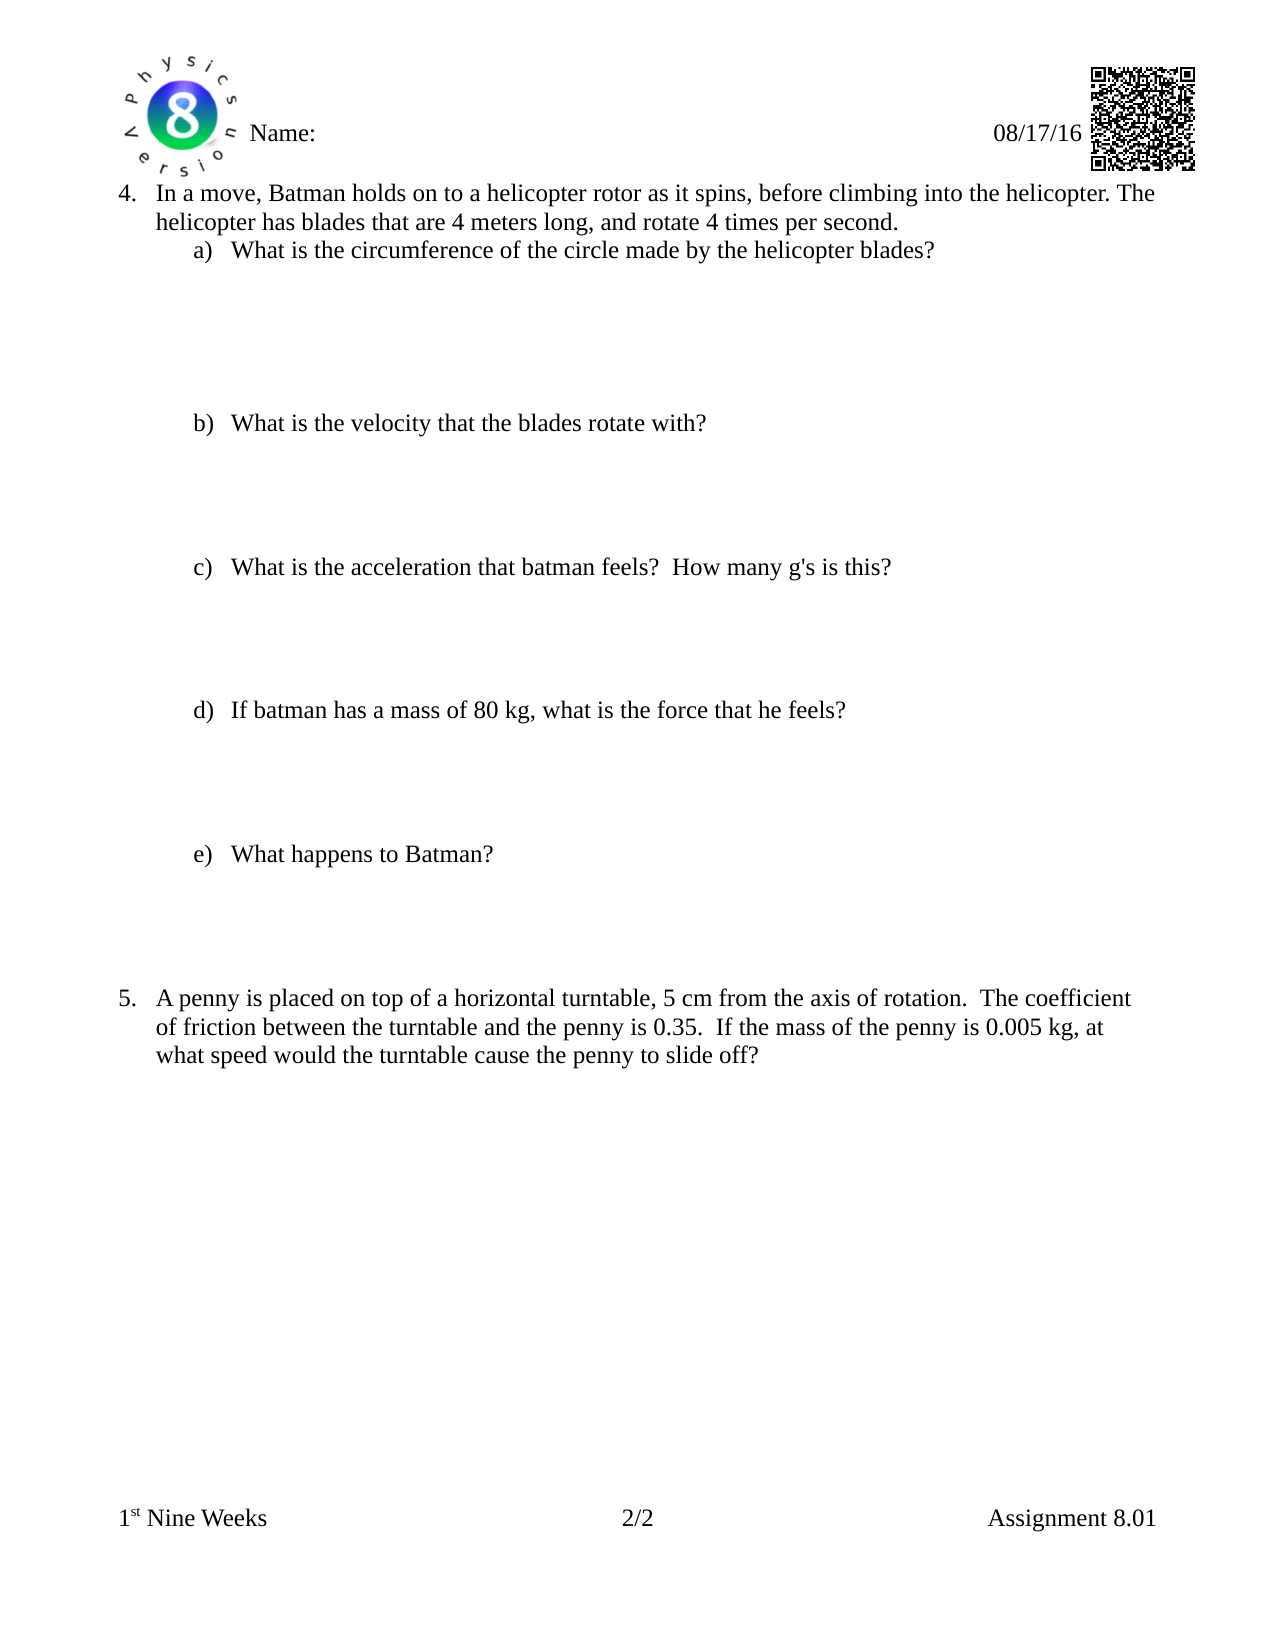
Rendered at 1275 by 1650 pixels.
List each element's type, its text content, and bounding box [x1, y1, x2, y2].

list What happens to Batman? [193, 839, 1157, 868]
list What is the acceleration that batman feels? How many g's is this? [193, 552, 1157, 581]
list A penny is placed on top of a horizontal turntable, 5 cm from the axis of rotation. The coefficient of friction between the turntable and the penny is 0.35. If the mass of the penny is 0.005 kg, at what speed would the turntable cause the penny to slide off? [118, 983, 1157, 1069]
list In a move, Batman holds on to a helicopter rotor as it spins, before climbing into the helicopter. The helicopter has blades that are 4 meters long, and rotate 4 times per second. [118, 176, 1157, 236]
picture [124, 56, 237, 177]
list If batman has a mass of 80 kg, what is the force that he feels? [193, 696, 1157, 724]
list What is the circumference of the circle made by the helicopter blades? [193, 236, 1157, 264]
list What is the velocity that the blades rotate with? [193, 408, 1157, 437]
picture [1082, 58, 1203, 179]
